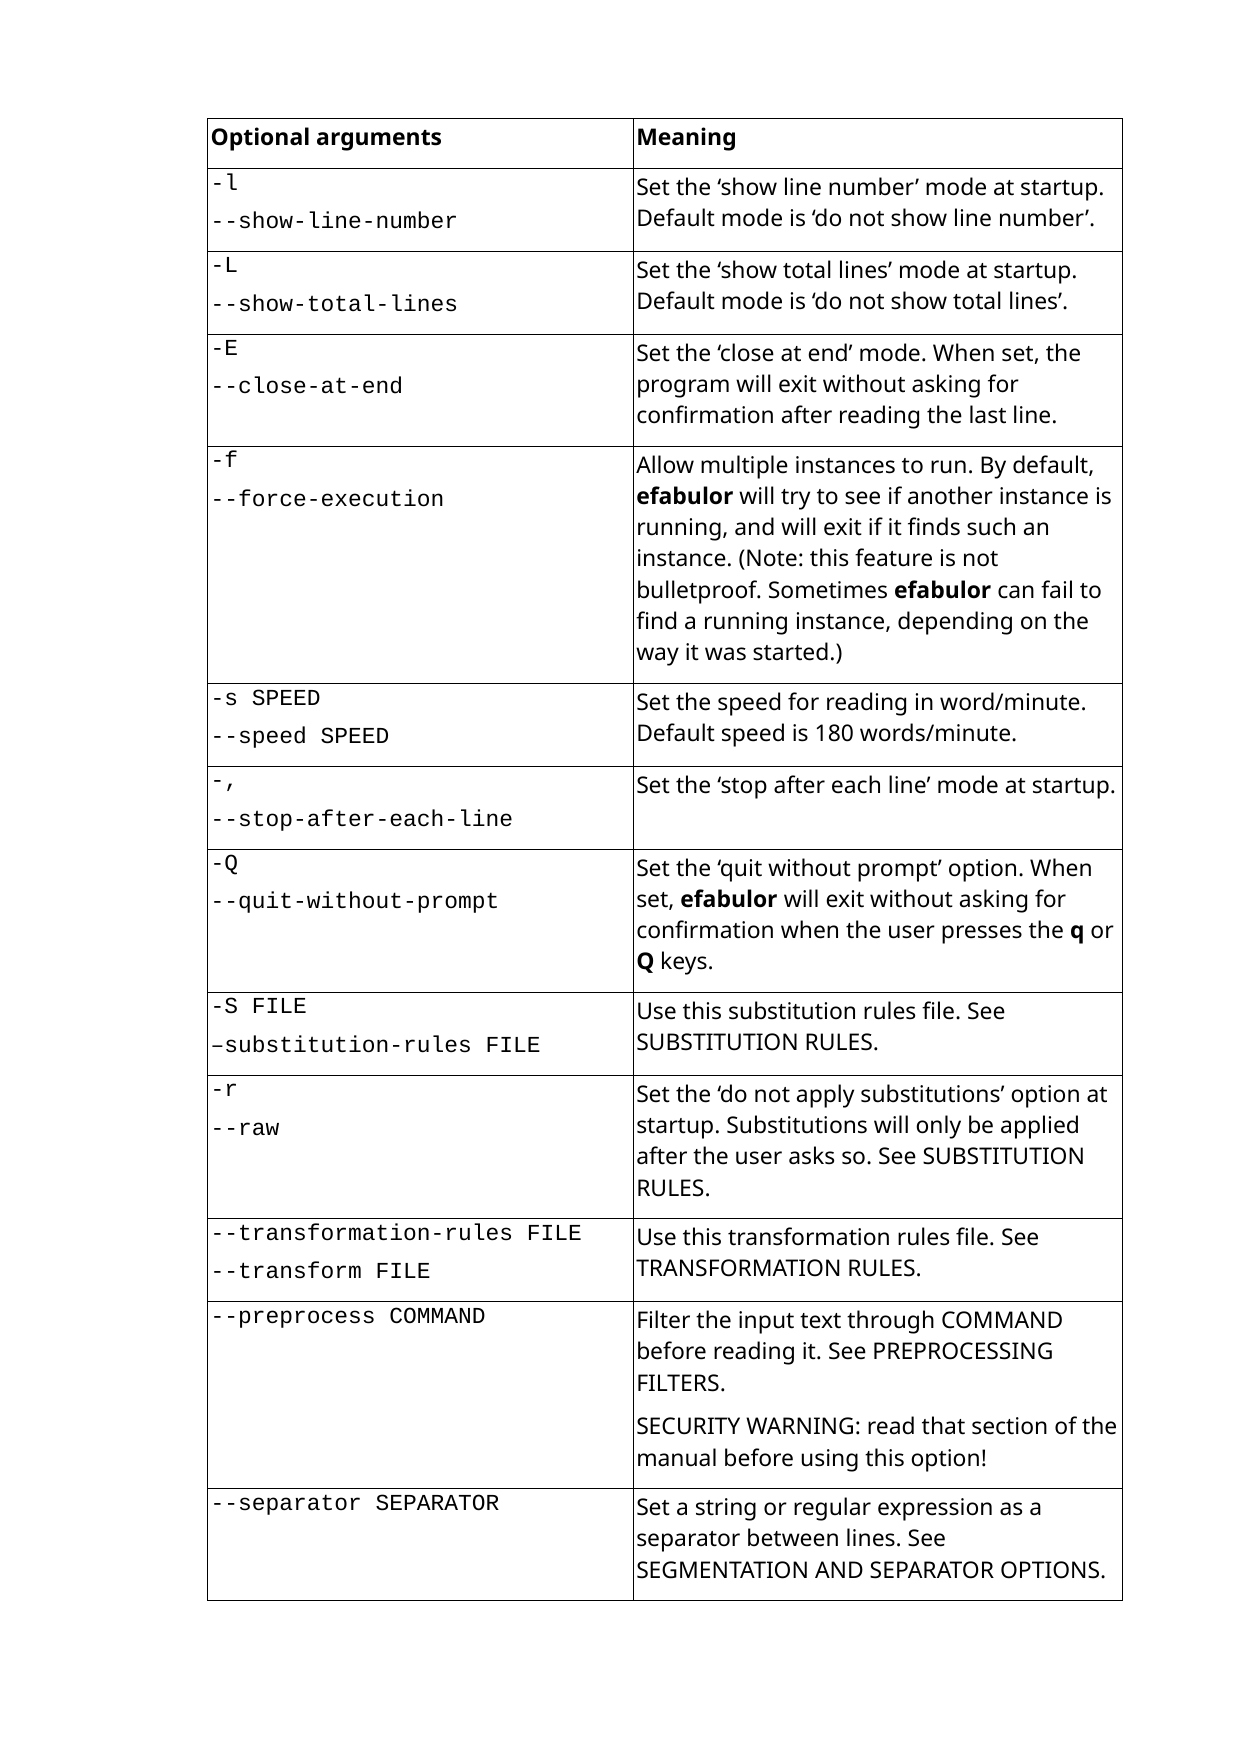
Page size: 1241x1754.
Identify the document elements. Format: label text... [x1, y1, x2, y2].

table_cell --preprocess COMMAND [208, 1302, 633, 1488]
table_cell -l --show-line-number [208, 169, 633, 251]
table_cell Set a string or regular expression as a separator between lines. See SEGMENTATION AND SEPARATOR OPTIONS. [634, 1489, 1122, 1600]
table_cell -, --stop-after-each-line [208, 767, 633, 848]
table_cell Allow multiple instances to run. By default, efabulor will try to see if another instance is running, and will exit if it finds such an instance. (Note: this feature is not bulletproof. Sometimes efabulor can fail to find a running instance, depending on the way it was started.) [634, 447, 1122, 683]
table_cell -L --show-total-lines [208, 252, 633, 333]
table_cell Filter the input text through COMMAND before reading it. See PREPROCESSING FILTERS. SECURITY WARNING: read that section of the manual before using this option! [634, 1302, 1122, 1488]
table_cell -Q --quit-without-prompt [208, 850, 633, 992]
table_cell -r --raw [208, 1076, 633, 1218]
table_cell Set the ‘show total lines’ mode at startup. Default mode is ‘do not show total lines’. [634, 252, 1122, 333]
table_cell -f --force-execution [208, 447, 633, 683]
table_cell Set the ‘show line number’ mode at startup. Default mode is ‘do not show line number’. [634, 169, 1122, 251]
table_cell Set the ‘do not apply substitutions’ option at startup. Substitutions will only be applied after the user asks so. See SUBSTITUTION RULES. [634, 1076, 1122, 1218]
table_header Optional arguments [208, 119, 633, 168]
table_cell Set the ‘close at end’ mode. When set, the program will exit without asking for confirmation after reading the last line. [634, 335, 1122, 446]
table_cell --separator SEPARATOR [208, 1489, 633, 1600]
table_cell Use this transformation rules file. See TRANSFORMATION RULES. [634, 1219, 1122, 1301]
table_header Meaning [634, 119, 1122, 168]
table_cell -S FILE –substitution-rules FILE [208, 993, 633, 1075]
table_cell -s SPEED --speed SPEED [208, 684, 633, 766]
table_cell Use this substitution rules file. See SUBSTITUTION RULES. [634, 993, 1122, 1075]
table_cell Set the ‘stop after each line’ mode at startup. [634, 767, 1122, 848]
table_cell Set the speed for reading in word/minute. Default speed is 180 words/minute. [634, 684, 1122, 766]
table_cell -E --close-at-end [208, 335, 633, 446]
table_cell Set the ‘quit without prompt’ option. When set, efabulor will exit without asking for confirmation when the user presses the q or Q keys. [634, 850, 1122, 992]
table_cell --transformation-rules FILE --transform FILE [208, 1219, 633, 1301]
